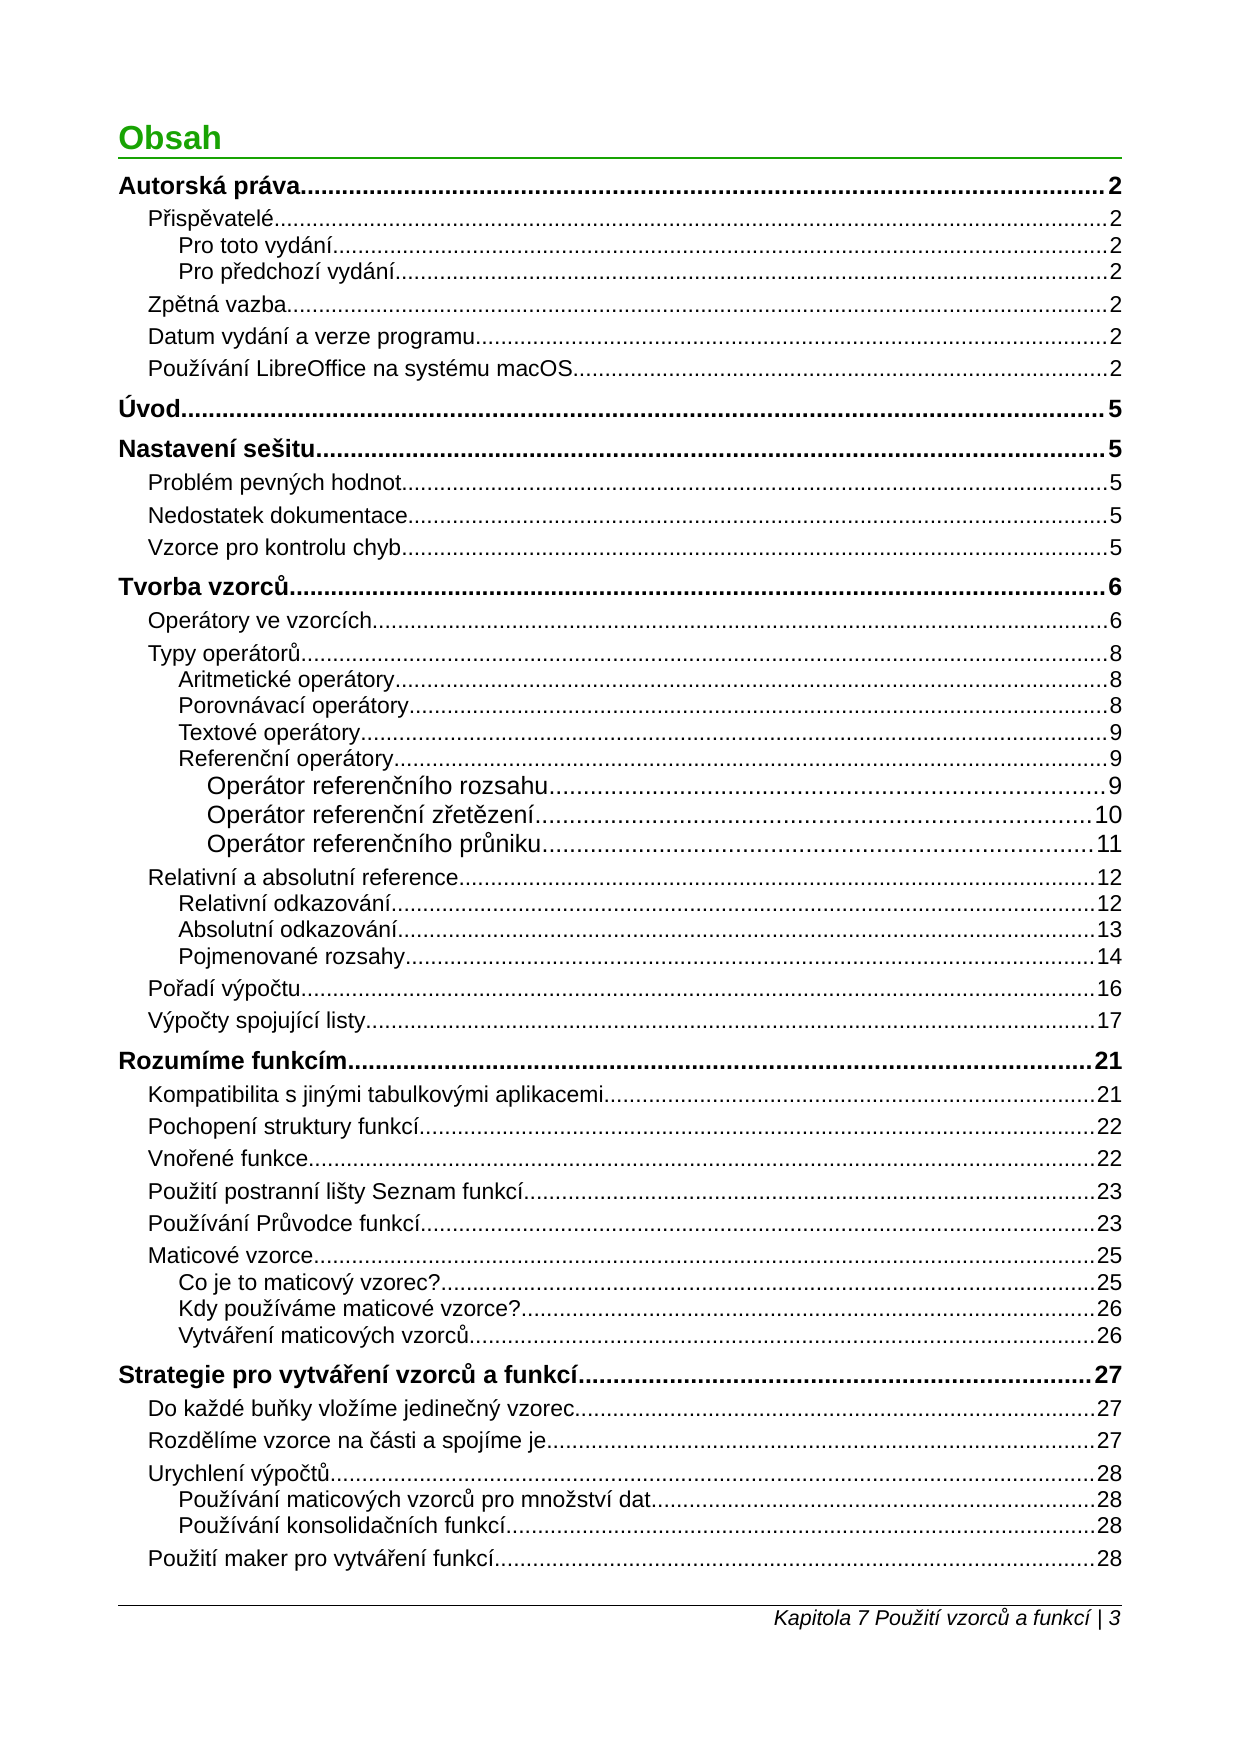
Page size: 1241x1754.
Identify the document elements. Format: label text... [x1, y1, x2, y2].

text Absolutní odkazování 13 [178, 916, 1122, 943]
text Datum vydání a verze programu 2 [148, 323, 1122, 349]
text Pro předchozí vydání 2 [178, 258, 1122, 284]
text Tvorba vzorců 6 [118, 572, 1122, 601]
text Relativní odkazování 12 [178, 890, 1122, 916]
text Operátor referenčního rozsahu 9 [207, 771, 1122, 800]
text Nastavení sešitu 5 [118, 434, 1122, 463]
text Co je to maticový vzorec? 25 [178, 1269, 1122, 1295]
text Maticové vzorce 25 [148, 1242, 1122, 1269]
text Zpětná vazba 2 [148, 291, 1122, 317]
text Používání konsolidačních funkcí 28 [178, 1512, 1122, 1538]
text Kdy používáme maticové vzorce? 26 [178, 1295, 1122, 1322]
text Použití maker pro vytváření funkcí 28 [148, 1544, 1122, 1571]
text Rozumíme funkcím 21 [118, 1046, 1122, 1074]
text Použití postranní lišty Seznam funkcí 23 [148, 1178, 1122, 1204]
text Problém pevných hodnot 5 [148, 469, 1122, 496]
text Pro toto vydání 2 [178, 232, 1122, 258]
text Kompatibilita s jinými tabulkovými aplikacemi 21 [148, 1081, 1122, 1107]
text Porovnávací operátory 8 [178, 692, 1122, 718]
text Nedostatek dokumentace 5 [148, 502, 1122, 528]
text Vzorce pro kontrolu chyb 5 [148, 534, 1122, 560]
text Pochopení struktury funkcí 22 [148, 1113, 1122, 1139]
text Relativní a absolutní reference 12 [148, 863, 1122, 890]
text Strategie pro vytváření vzorců a funkcí 27 [118, 1360, 1122, 1389]
text Používání Průvodce funkcí 23 [148, 1210, 1122, 1236]
text Do každé buňky vložíme jedinečný vzorec 27 [148, 1395, 1122, 1421]
text Úvod 5 [118, 394, 1122, 422]
text Používání maticových vzorců pro množství dat 28 [178, 1486, 1122, 1512]
text Typy operátorů 8 [148, 639, 1122, 666]
subtitle Obsah [118, 118, 1122, 157]
text Aritmetické operátory 8 [178, 666, 1122, 692]
text Vnořené funkce 22 [148, 1145, 1122, 1172]
text Pojmenované rozsahy 14 [178, 943, 1122, 969]
text Operátor referenčního průniku 11 [207, 829, 1122, 857]
text Přispěvatelé 2 [148, 205, 1122, 232]
text Referenční operátory 9 [178, 745, 1122, 771]
text Autorská práva 2 [118, 171, 1122, 199]
text Textové operátory 9 [178, 718, 1122, 745]
text Operátory ve vzorcích 6 [148, 607, 1122, 633]
text Výpočty spojující listy 17 [148, 1007, 1122, 1034]
text Rozdělíme vzorce na části a spojíme je 27 [148, 1427, 1122, 1453]
text Pořadí výpočtu 16 [148, 975, 1122, 1001]
text Urychlení výpočtů 28 [148, 1459, 1122, 1486]
text Operátor referenční zřetězení 10 [207, 800, 1122, 829]
text Používání LibreOffice na systému macOS 2 [148, 355, 1122, 382]
text Vytváření maticových vzorců 26 [178, 1322, 1122, 1348]
